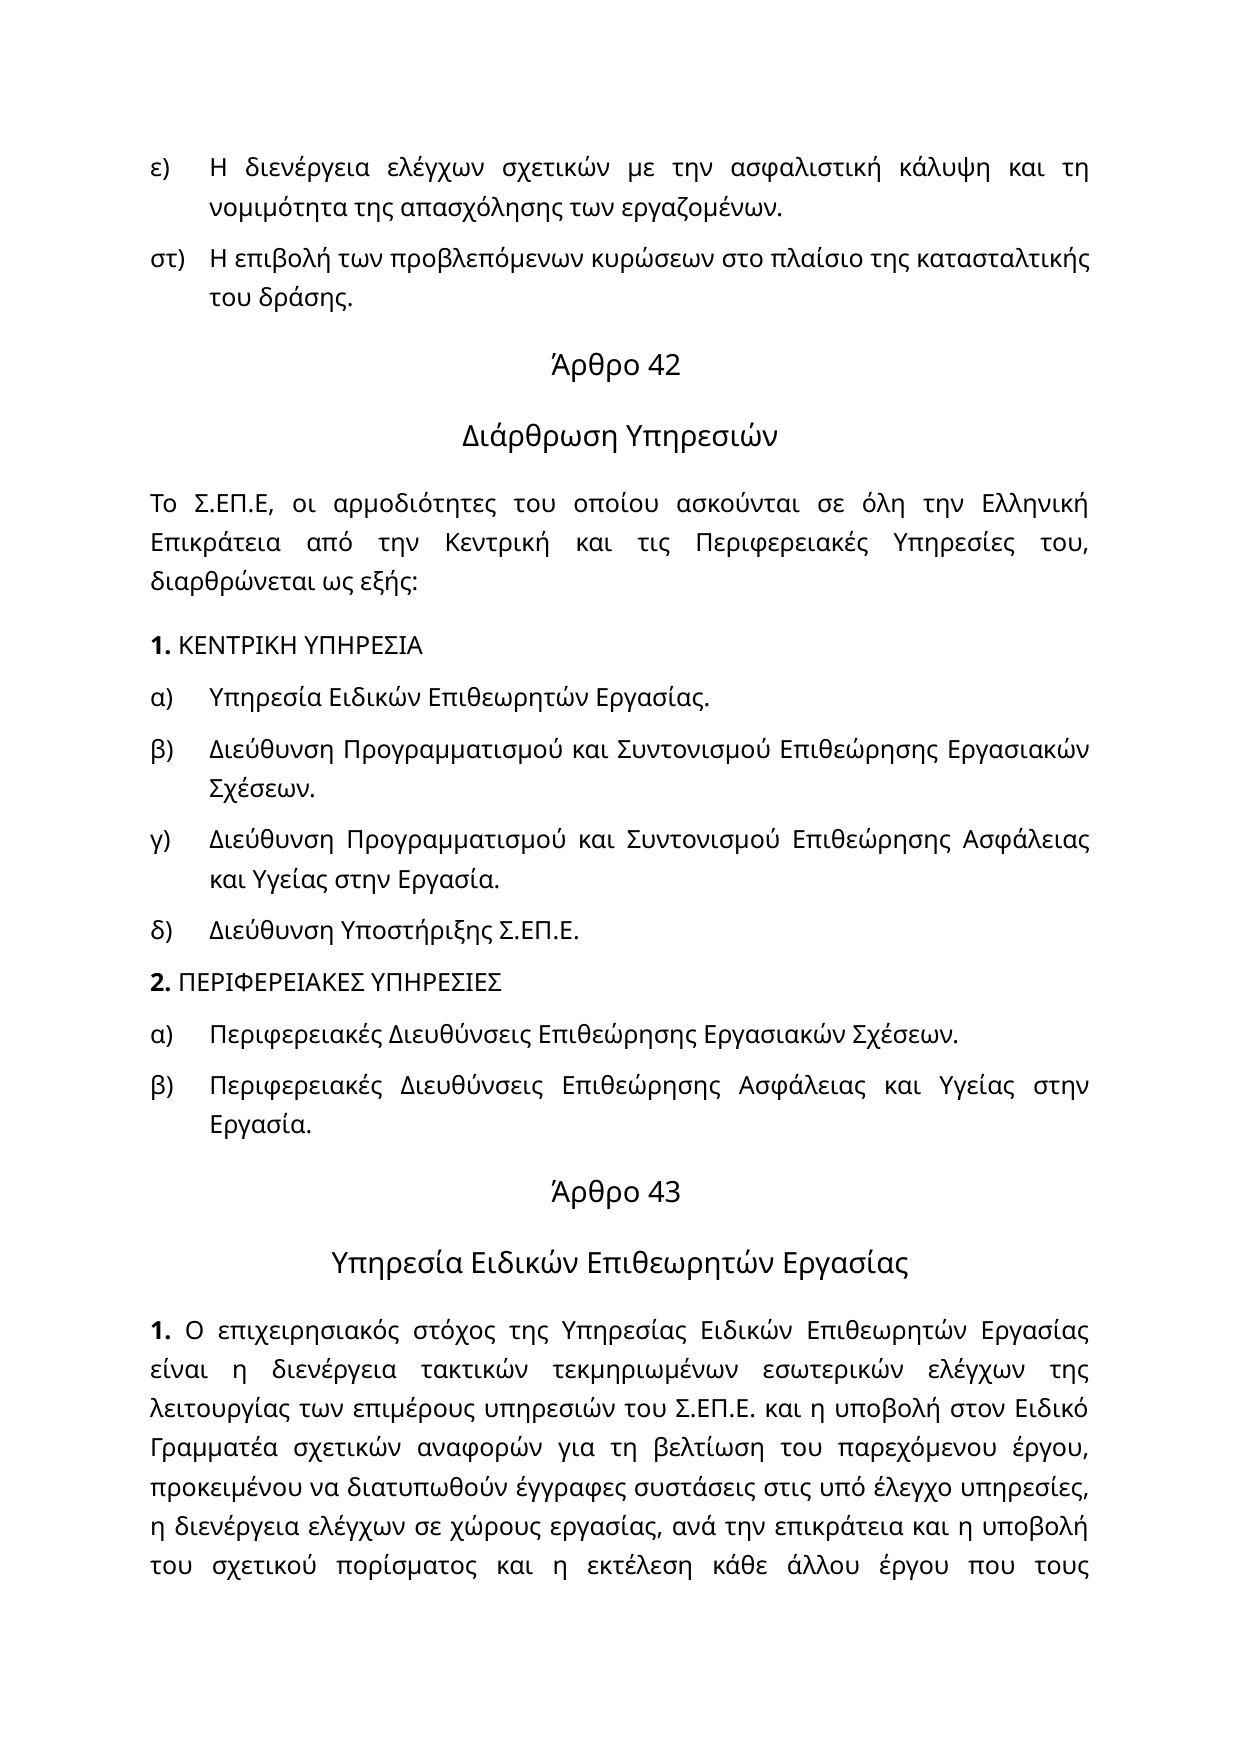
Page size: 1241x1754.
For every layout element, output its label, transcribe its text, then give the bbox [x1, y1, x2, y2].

list β) Διεύθυνση Προγραμματισμού και Συντονισμού Επιθεώρησης Εργασιακών Σχέσεων. [150, 731, 1090, 804]
subtitle Άρθρο 42 [150, 344, 1090, 384]
text Το Σ.ΕΠ.Ε, οι αρμοδιότητες του οποίου ασκούνται σε όλη την Ελληνική Επικράτεια από την Κεντρική και τις Περιφερειακές Υπηρεσίες του, διαρθρώνεται ως εξής: [150, 485, 1090, 598]
list β) Περιφερειακές Διευθύνσεις Επιθεώρησης Ασφάλειας και Υγείας στην Εργασία. [150, 1068, 1090, 1141]
list α) Υπηρεσία Ειδικών Επιθεωρητών Εργασίας. [150, 679, 1090, 714]
subtitle Υπηρεσία Ειδικών Επιθεωρητών Εργασίας [150, 1242, 1090, 1282]
list δ) Διεύθυνση Υποστήριξης Σ.ΕΠ.Ε. [150, 913, 1090, 947]
list γ) Διεύθυνση Προγραμματισμού και Συντονισμού Επιθεώρησης Ασφάλειας και Υγείας στην Εργασία. [150, 822, 1090, 895]
text 2. ΠΕΡΙΦΕΡΕΙΑΚΕΣ ΥΠΗΡΕΣΙΕΣ [150, 964, 1090, 999]
text 1. ΚΕΝΤΡΙΚΗ ΥΠΗΡΕΣΙΑ [150, 628, 1090, 662]
list στ) Η επιβολή των προβλεπόμενων κυρώσεων στο πλαίσιο της κατασταλτικής του δράσης. [150, 241, 1090, 314]
text 1. Ο επιχειρησιακός στόχος της Υπηρεσίας Ειδικών Επιθεωρητών Εργασίας είναι η διενέργεια τακτικών τεκμηριωμένων εσωτερικών ελέγχων της λειτουργίας των επιμέρους υπηρεσιών του Σ.ΕΠ.Ε. και η υποβολή στον Ειδικό Γραμματέα σχετικών αναφορών για τη βελτίωση του παρεχόμενου έργου, προκειμένου να διατυπωθούν έγγραφες συστάσεις στις υπό έλεγχο υπηρεσίες, η διενέργεια ελέγχων σε χώρους εργασίας, ανά την επικράτεια και η υποβολή του σχετικού πορίσματος και η εκτέλεση κάθε άλλου έργου που τους [150, 1312, 1090, 1582]
subtitle Άρθρο 43 [150, 1171, 1090, 1211]
list ε) Η διενέργεια ελέγχων σχετικών με την ασφαλιστική κάλυψη και τη νομιμότητα της απασχόλησης των εργαζομένων. [150, 150, 1090, 223]
list α) Περιφερειακές Διευθύνσεις Επιθεώρησης Εργασιακών Σχέσεων. [150, 1016, 1090, 1050]
subtitle Διάρθρωση Υπηρεσιών [150, 415, 1090, 454]
